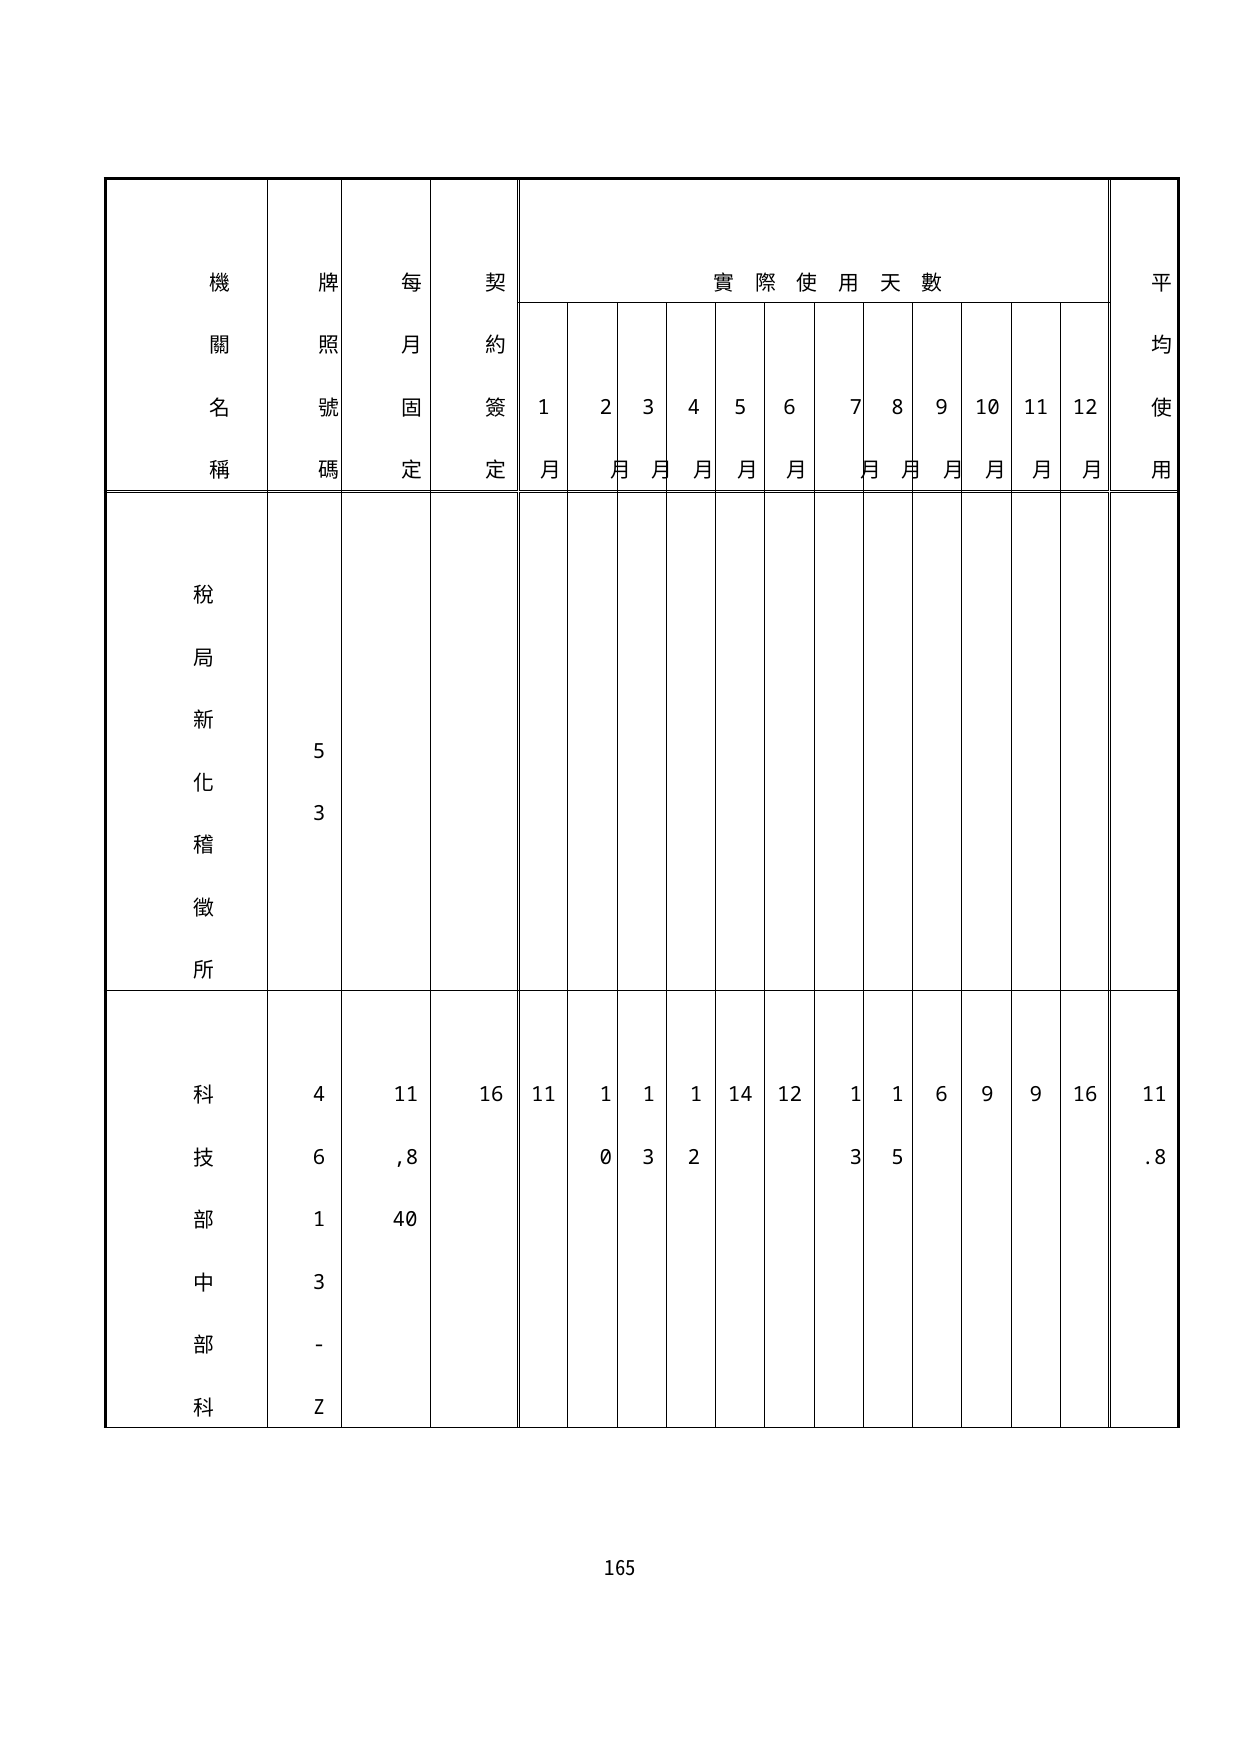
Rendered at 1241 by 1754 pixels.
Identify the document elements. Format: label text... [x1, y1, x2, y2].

table_cell [342, 493, 430, 990]
table_cell 4613-Z [268, 991, 341, 1427]
table_header 實際使用天數 [520, 180, 1108, 302]
table_cell 9月 [913, 303, 961, 490]
table_cell [716, 493, 764, 990]
table_cell 5月 [716, 303, 764, 490]
table_cell 6 [913, 991, 961, 1427]
table_cell 6月 [765, 303, 814, 490]
table_cell [431, 493, 517, 990]
table_cell [765, 493, 814, 990]
table_cell 9 [1012, 991, 1060, 1427]
table_cell 10 [568, 991, 617, 1427]
table_cell 12 [765, 991, 814, 1427]
table_cell 11,840 [342, 991, 430, 1427]
table_cell 16 [431, 991, 517, 1427]
table_cell 9 [962, 991, 1011, 1427]
table_cell 13 [815, 991, 863, 1427]
table_cell 11 [520, 991, 567, 1427]
table_header 機關名稱 [107, 180, 267, 490]
table_header 契約簽定天數 [431, 180, 517, 490]
table_cell [1012, 493, 1060, 990]
table_cell [1111, 493, 1177, 990]
table_cell 11月 [1012, 303, 1060, 490]
table_cell [864, 493, 912, 990]
table_cell [568, 493, 617, 990]
table_cell 稅局新化稽徵所 [107, 493, 267, 990]
table_cell 16 [1061, 991, 1108, 1427]
table_cell 13 [618, 991, 666, 1427]
table_cell 11.8 [1111, 991, 1177, 1427]
table_cell 15 [864, 991, 912, 1427]
table_cell 8月 [864, 303, 912, 490]
table_cell [962, 493, 1011, 990]
table_cell [815, 493, 863, 990]
table_cell [667, 493, 715, 990]
table_cell 12 [667, 991, 715, 1427]
table_cell [520, 493, 567, 990]
table_cell 4月 [667, 303, 715, 490]
table_cell 2月 [568, 303, 617, 490]
table_cell [618, 493, 666, 990]
table_cell [913, 493, 961, 990]
table_cell 14 [716, 991, 764, 1427]
table_cell 7月 [815, 303, 863, 490]
table_cell 53 [268, 493, 341, 990]
table_cell 10月 [962, 303, 1011, 490]
table_cell 1月 [520, 303, 567, 490]
table_header 每月固定租賃費用 [342, 180, 430, 490]
table_header 平均使用天數 [1111, 180, 1177, 490]
table_cell 科技部中部科 [107, 991, 267, 1427]
table_cell 12月 [1061, 303, 1108, 490]
table_cell 3月 [618, 303, 666, 490]
table_header 牌照號碼 [268, 180, 341, 490]
table_cell [1061, 493, 1108, 990]
